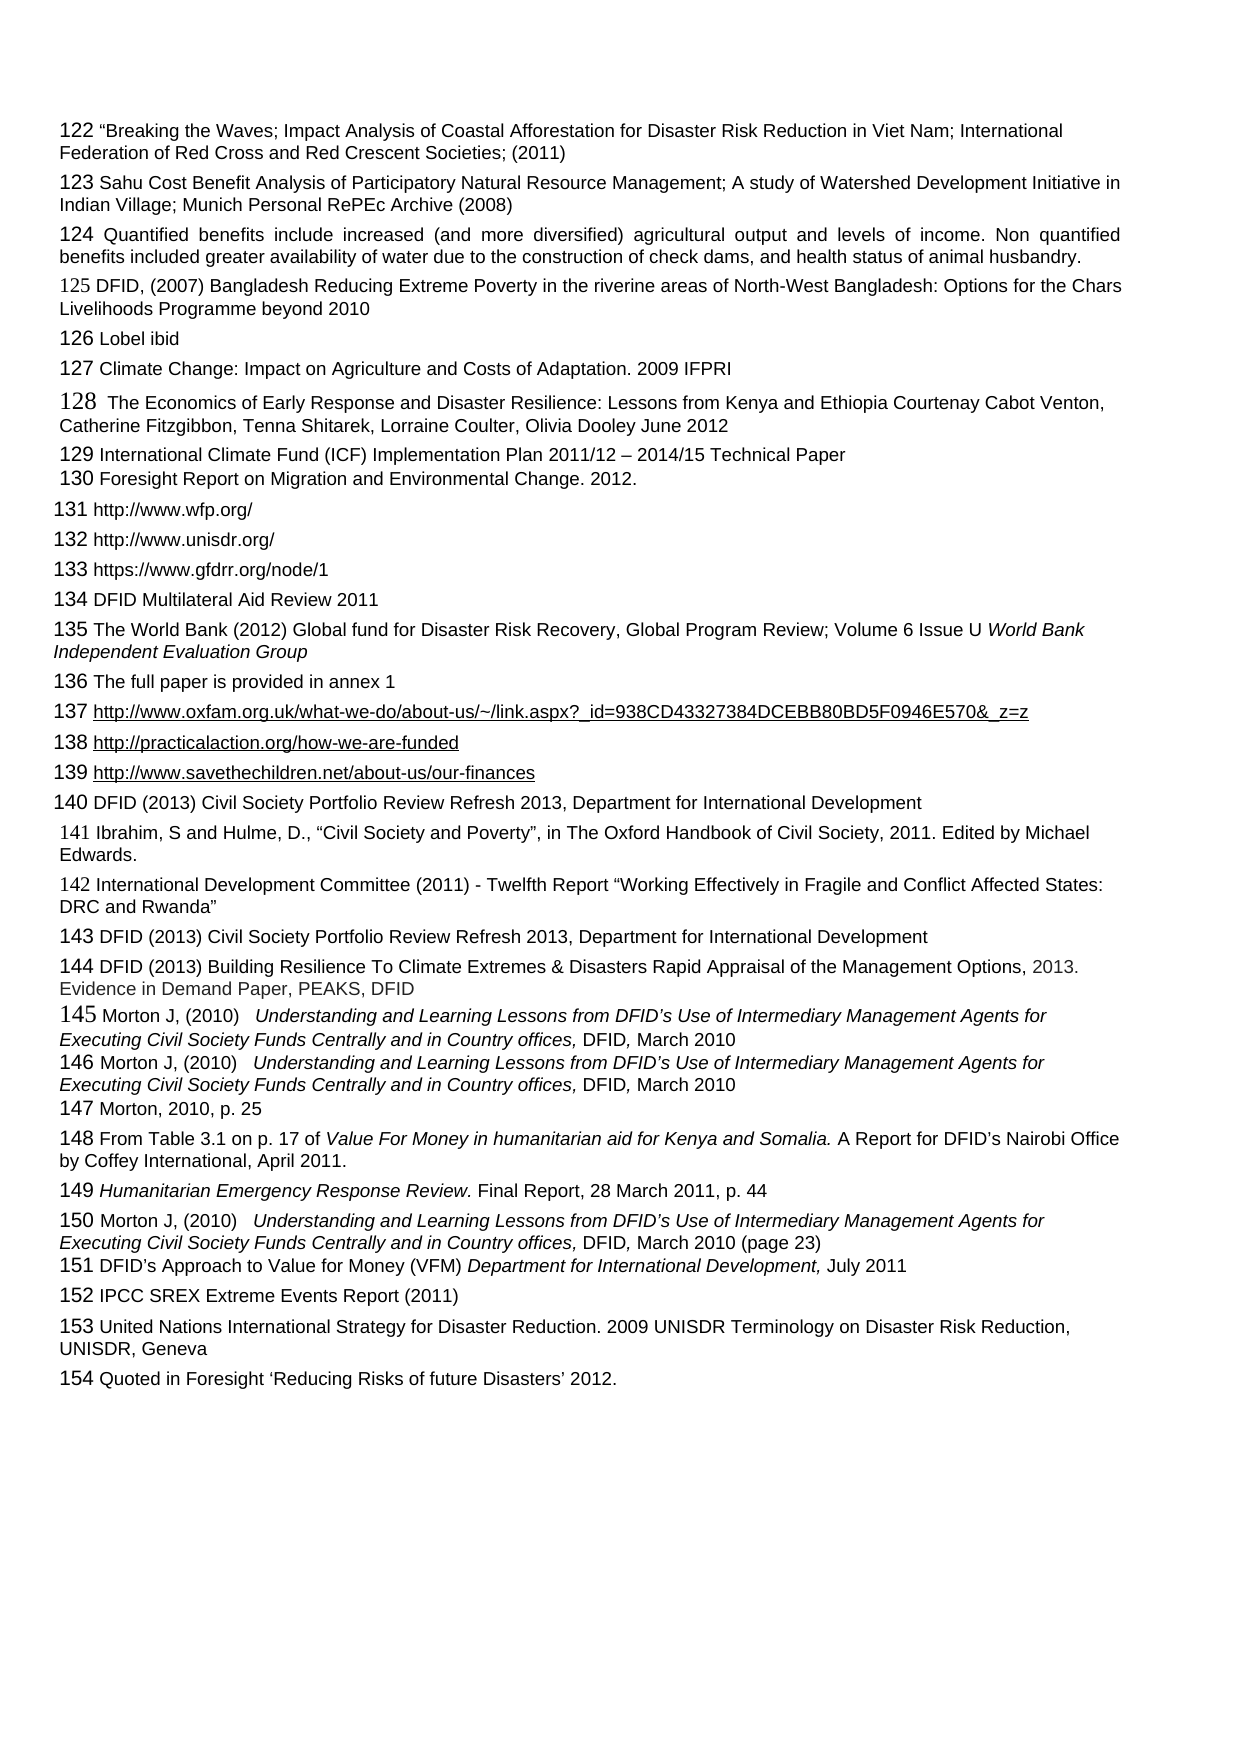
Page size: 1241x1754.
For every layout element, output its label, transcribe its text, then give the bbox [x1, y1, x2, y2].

text Quoted in Foresight ‘Reducing Risks of future Disasters’ 2012. [59, 1365, 1122, 1389]
text United Nations International Strategy for Disaster Reduction. 2009 UNISDR Terminology on Disaster Risk Reduction, UNISDR, Geneva [59, 1313, 1122, 1359]
text IPCC SREX Extreme Events Report (2011) [59, 1283, 1122, 1307]
